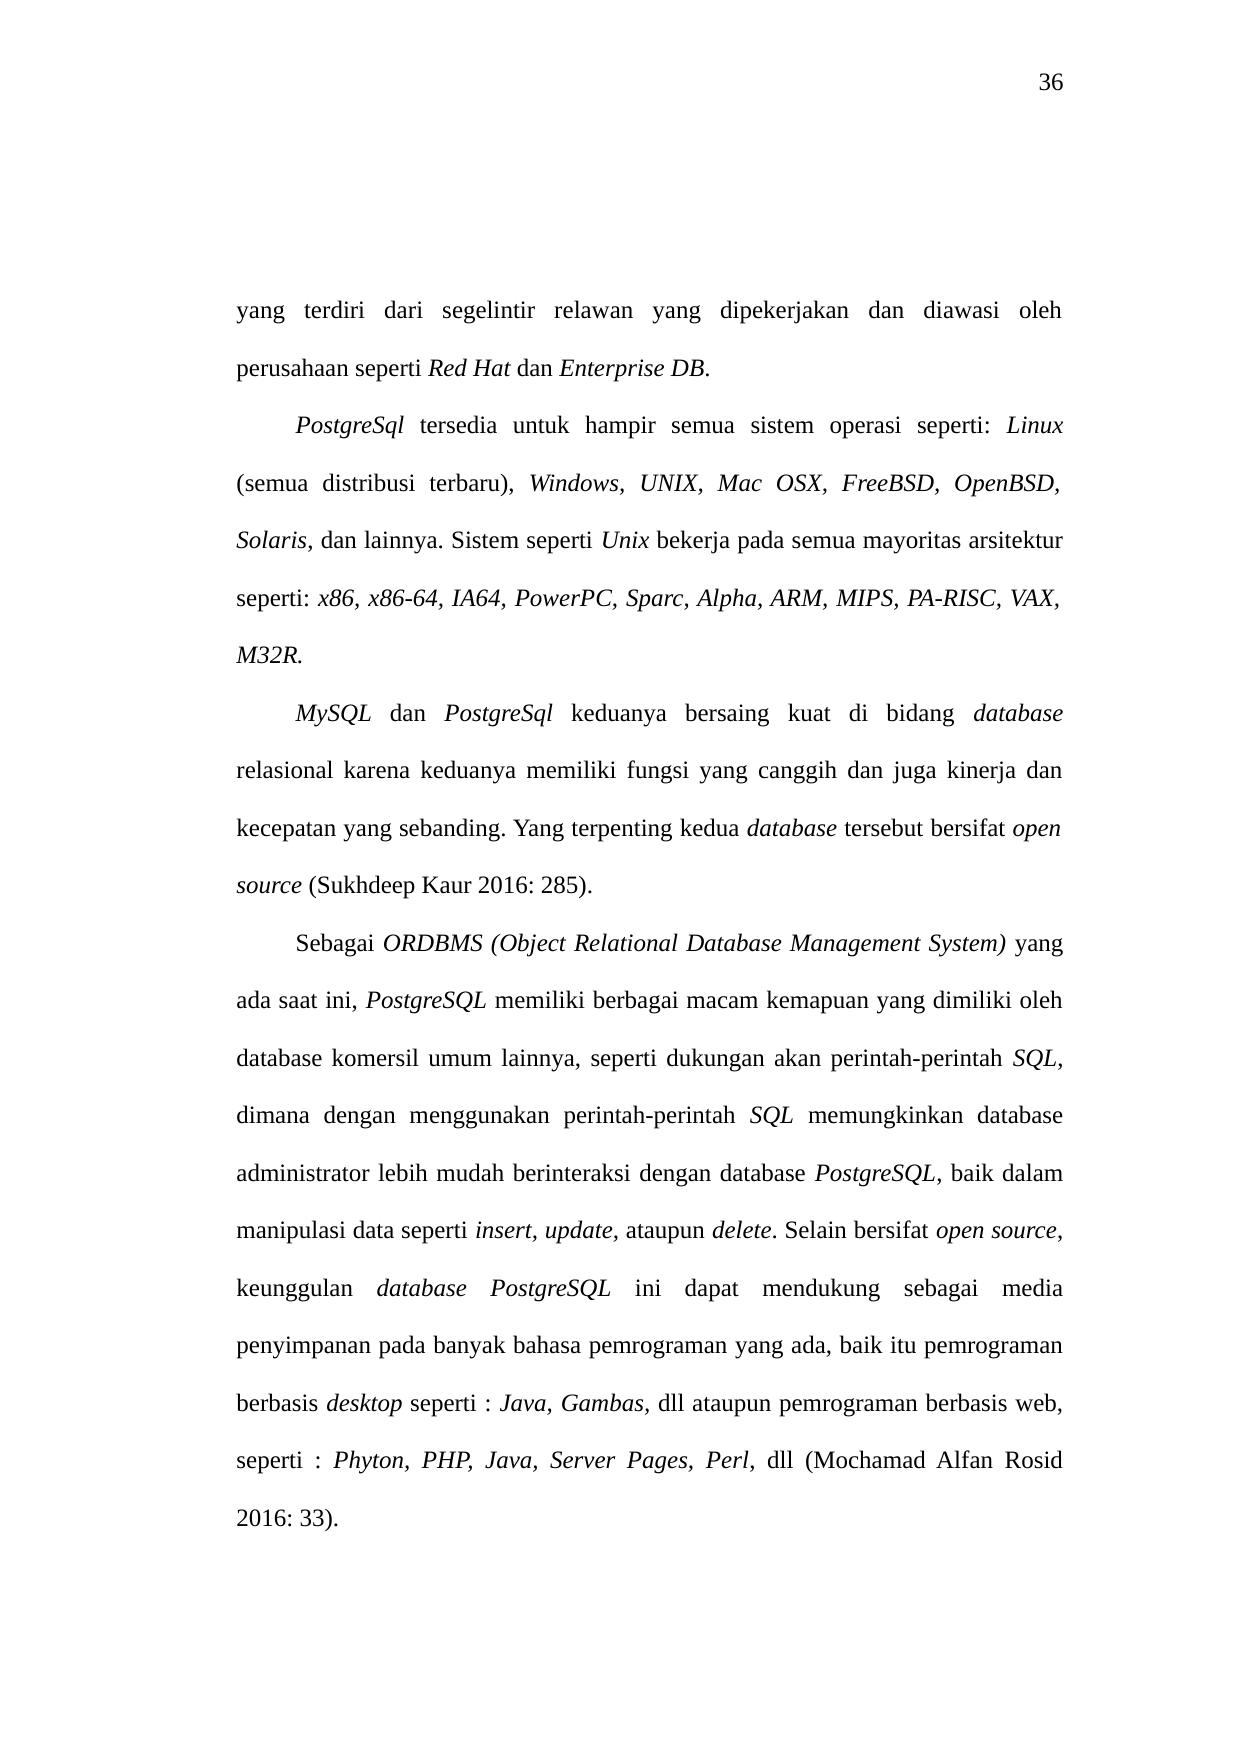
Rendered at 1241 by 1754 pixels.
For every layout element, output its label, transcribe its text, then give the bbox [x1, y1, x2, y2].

text PostgreSql tersedia untuk hampir semua sistem operasi seperti: Linux (semua distribusi terbaru), Windows, UNIX, Mac OSX, FreeBSD, OpenBSD, Solaris, dan lainnya. Sistem seperti Unix bekerja pada semua mayoritas arsitektur seperti: x86, x86-64, IA64, PowerPC, Sparc, Alpha, ARM, MIPS, PA-RISC, VAX, M32R. [236, 410, 1063, 669]
text MySQL dan PostgreSql keduanya bersaing kuat di bidang database relasional karena keduanya memiliki fungsi yang canggih dan juga kinerja dan kecepatan yang sebanding. Yang terpenting kedua database tersebut bersifat open source (Sukhdeep Kaur 2016: 285). [236, 698, 1063, 899]
text yang terdiri dari segelintir relawan yang dipekerjakan dan diawasi oleh perusahaan seperti Red Hat dan Enterprise DB. [236, 295, 1063, 382]
text Sebagai ORDBMS (Object Relational Database Management System) yang ada saat ini, PostgreSQL memiliki berbagai macam kemapuan yang dimiliki oleh database komersil umum lainnya, seperti dukungan akan perintah-perintah SQL, dimana dengan menggunakan perintah-perintah SQL memungkinkan database administrator lebih mudah berinteraksi dengan database PostgreSQL, baik dalam manipulasi data seperti insert, update, ataupun delete. Selain bersifat open source, keunggulan database PostgreSQL ini dapat mendukung sebagai media penyimpanan pada banyak bahasa pemrograman yang ada, baik itu pemrograman berbasis desktop seperti : Java, Gambas, dll ataupun pemrograman berbasis web, seperti : Phyton, PHP, Java, Server Pages, Perl, dll (Mochamad Alfan Rosid 2016: 33). [236, 928, 1063, 1532]
